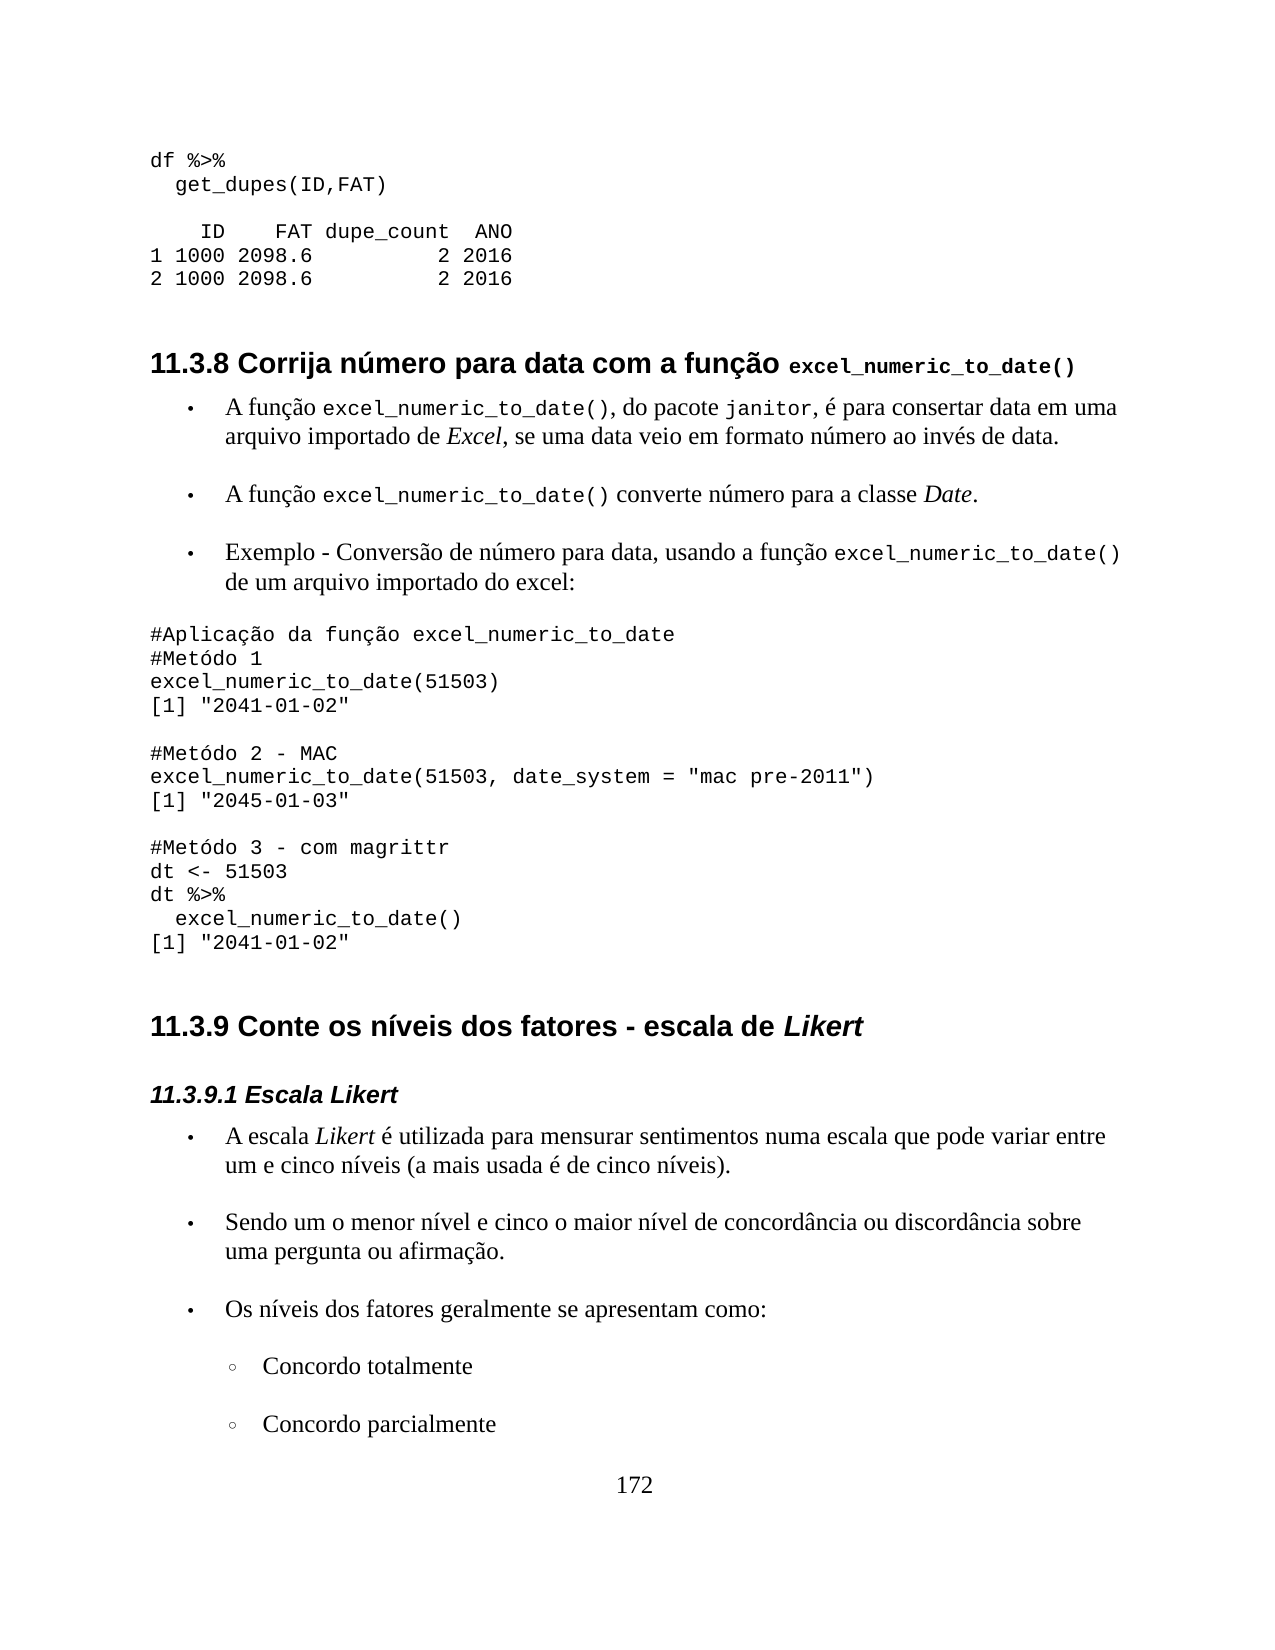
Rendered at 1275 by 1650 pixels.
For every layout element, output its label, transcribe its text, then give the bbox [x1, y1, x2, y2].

text get_dupes(ID,FAT) [150, 174, 1125, 197]
text #Metódo 2 - MAC [150, 742, 1125, 766]
text [1] "2045-01-03" [150, 790, 1125, 813]
text 1 1000 2098.6 2 2016 [150, 244, 1125, 268]
list Concordo totalmente [225, 1351, 1125, 1409]
subtitle 11.3.9 Conte os níveis dos fatores - escala de Likert [150, 1009, 1125, 1043]
text excel_numeric_to_date(51503) [150, 672, 1125, 695]
text df %>% [150, 150, 1125, 174]
list Os níveis dos fatores geralmente se apresentam como: [187, 1294, 1125, 1351]
list A função excel_numeric_to_date() converte número para a classe Date. [187, 479, 1125, 537]
list Concordo parcialmente [225, 1409, 1125, 1437]
text excel_numeric_to_date() [150, 908, 1125, 932]
text ID FAT dupe_count ANO [150, 221, 1125, 244]
text 2 1000 2098.6 2 2016 [150, 268, 1125, 292]
text #Aplicação da função excel_numeric_to_date [150, 624, 1125, 648]
text #Metódo 3 - com magrittr [150, 837, 1125, 861]
list A escala Likert é utilizada para mensurar sentimentos numa escala que pode variar entre um e cinco níveis (a mais usada é de cinco níveis). [187, 1121, 1125, 1207]
text dt %>% [150, 884, 1125, 908]
list A função excel_numeric_to_date(), do pacote janitor, é para consertar data em uma arquivo importado de Excel, se uma data veio em formato número ao invés de data. [187, 392, 1125, 479]
text dt <- 51503 [150, 861, 1125, 884]
text #Metódo 1 [150, 648, 1125, 672]
list Sendo um o menor nível e cinco o maior nível de concordância ou discordância sobre uma pergunta ou afirmação. [187, 1207, 1125, 1294]
list Exemplo - Conversão de número para data, usando a função excel_numeric_to_date() de um arquivo importado do excel: [187, 537, 1125, 624]
text [1] "2041-01-02" [150, 932, 1125, 955]
subtitle 11.3.8 Corrija número para data com a função excel_numeric_to_date() [150, 346, 1125, 379]
text excel_numeric_to_date(51503, date_system = "mac pre-2011") [150, 766, 1125, 790]
subtitle 11.3.9.1 Escala Likert [150, 1080, 1125, 1109]
text [1] "2041-01-02" [150, 695, 1125, 719]
